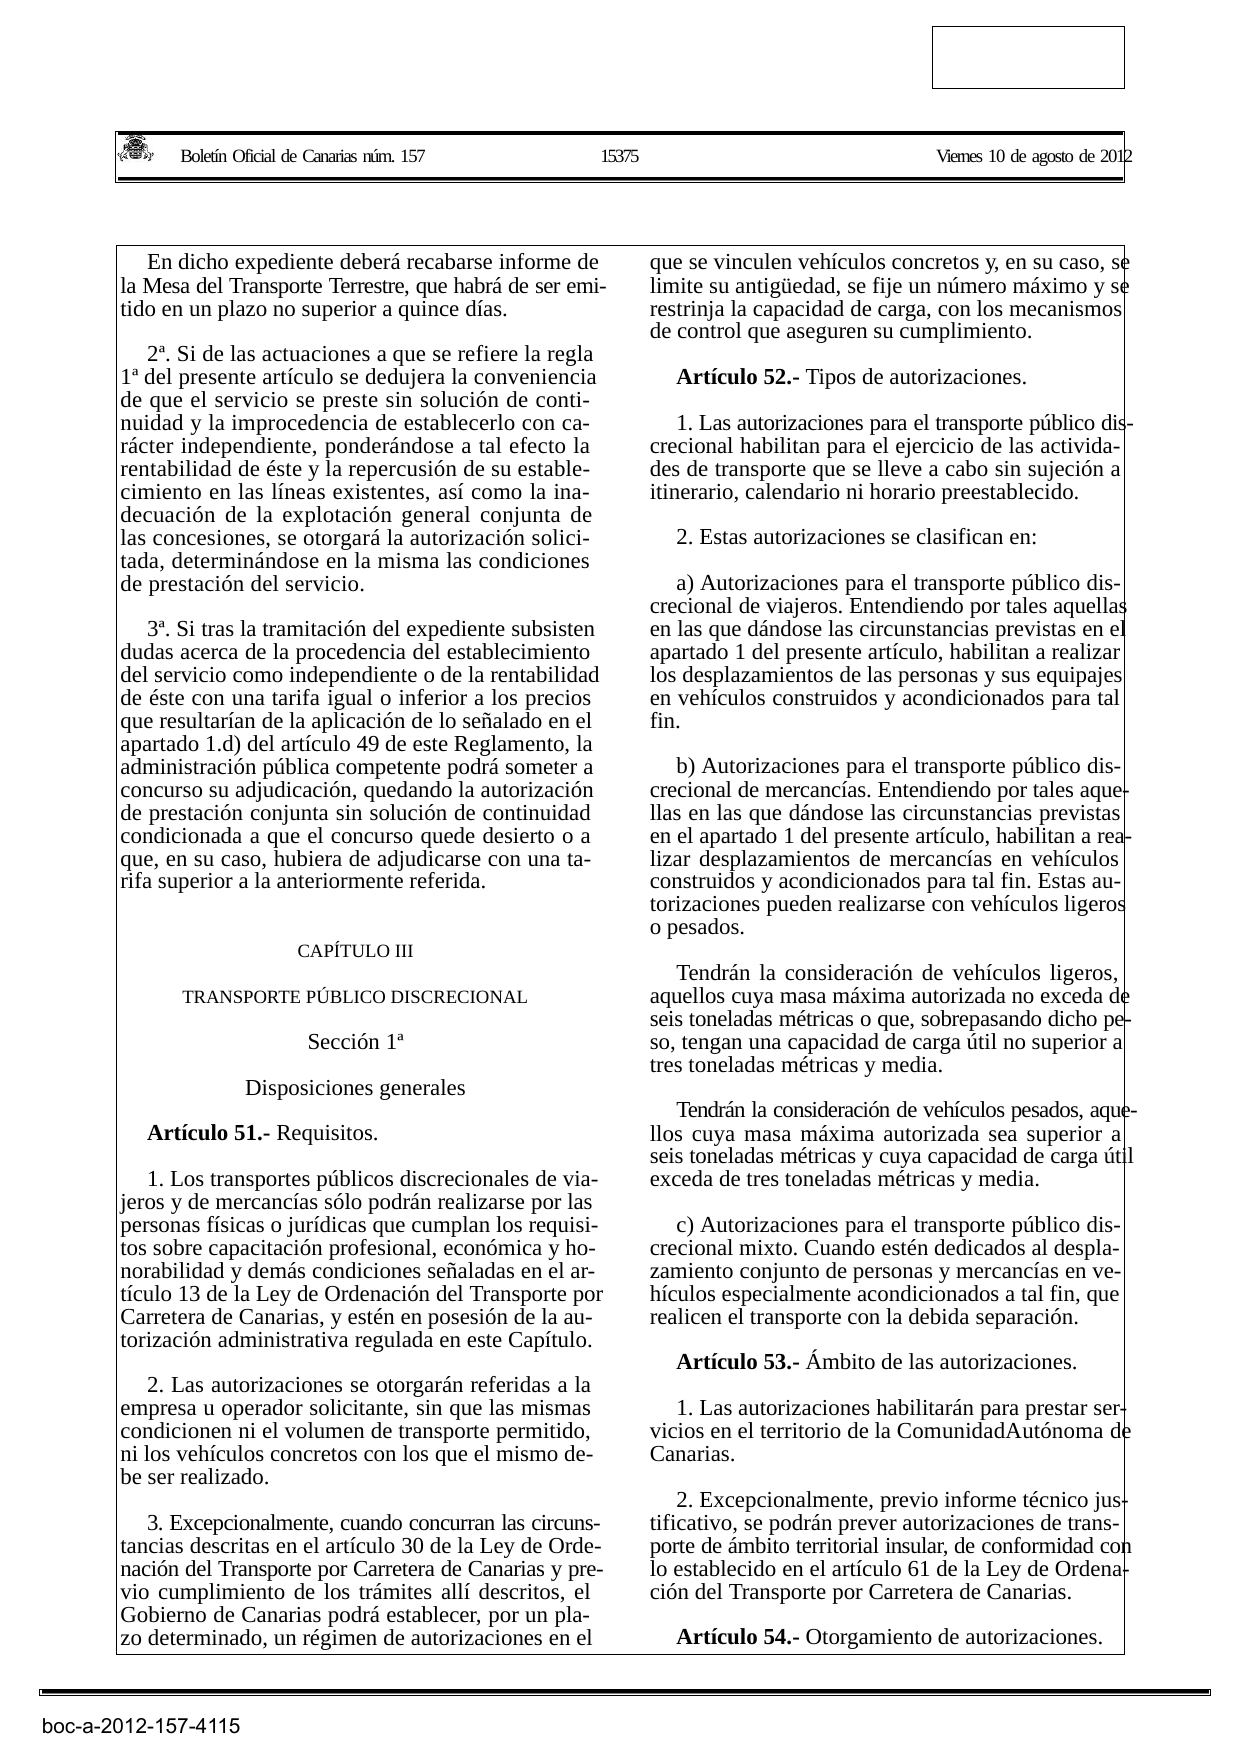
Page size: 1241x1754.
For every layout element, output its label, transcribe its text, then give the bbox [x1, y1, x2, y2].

text de prestación del servicio. [120, 573, 616, 596]
text ª. Si de las actuaciones a que se refiere la regla [158, 341, 616, 364]
text apartado 1 del presente artículo, habilitan a realizar [649, 641, 1145, 664]
picture [117, 246, 1124, 1654]
text en las que dándose las circunstancias previstas en el [649, 618, 1145, 641]
text tada, determinándose en la misma las condiciones [120, 550, 616, 573]
text 2. Excepcionalmente, previo informe técnico jus- [676, 1487, 1145, 1510]
text Artículo 53.- Ámbito de las autorizaciones. [676, 1349, 1103, 1375]
text rentabilidad de éste y la repercusión de su estable- [120, 458, 616, 481]
text 2 [147, 1372, 158, 1395]
picture [116, 132, 1124, 182]
text Artículo 51.- Requisitos. [147, 1120, 491, 1146]
text ción del Transporte por Carretera de Canarias. [649, 1581, 1146, 1604]
text Tendrán la consideración de vehículos ligeros, [676, 960, 1145, 985]
text 1. Las autorizaciones habilitarán para prestar ser- [676, 1395, 1145, 1421]
text condicionen ni el volumen de transporte permitido, [120, 1421, 616, 1443]
text hículos especialmente acondicionados a tal fin, que [649, 1283, 1145, 1306]
text administración pública competente podrá someter a [120, 756, 616, 779]
text que resultarían de la aplicación de lo señalado en el [120, 710, 616, 733]
text los desplazamientos de las personas y sus equipajes [649, 664, 1145, 687]
text decuación de la explotación general conjunta de [120, 504, 616, 527]
text torización administrativa regulada en este Capítulo. [120, 1329, 616, 1352]
text restrinja la capacidad de carga, con los mecanismos [649, 298, 1145, 321]
text vicios en el territorio de la ComunidadAutónoma de [649, 1421, 1145, 1443]
text Boletín Oficial de Canarias núm. 157 [180, 146, 428, 167]
text Tendrán la consideración de vehículos pesados, aque- [676, 1097, 1145, 1123]
text Artículo 54.- Otorgamiento de autorizaciones. [676, 1624, 1128, 1650]
text TRANSPORTE PÚBLICO DISCRECIONAL [182, 986, 554, 1007]
text realicen el transporte con la debida separación. [649, 1306, 1145, 1329]
text Gobierno de Canarias podrá establecer, por un pla- [120, 1604, 616, 1627]
text fin. [649, 710, 1145, 733]
text de control que aseguren su cumplimiento. [649, 321, 1145, 343]
picture [40, 1690, 1210, 1695]
text personas físicas o jurídicas que cumplan los requisi- [120, 1214, 616, 1237]
text exceda de tres toneladas métricas y media. [649, 1168, 1145, 1191]
text itinerario, calendario ni horario preestablecido. [649, 481, 1145, 504]
text Carretera de Canarias, y estén en posesión de la au- [120, 1306, 616, 1329]
text seis toneladas métricas o que, sobrepasando dicho pe- [649, 1008, 1145, 1031]
text c) Autorizaciones para el transporte público dis- [676, 1212, 1145, 1237]
text des de transporte que se lleve a cabo sin sujeción a [649, 458, 1145, 481]
text vio cumplimiento de los trámites allí descritos, el [120, 1581, 616, 1604]
text 2. Estas autorizaciones se clasifican en: [676, 524, 1062, 550]
text Disposiciones generales [245, 1075, 491, 1101]
text 1 [147, 1166, 158, 1189]
text la Mesa del Transporte Terrestre, que habrá de ser emi- [120, 275, 616, 298]
text 3. Excepcionalmente, cuando concurran las circuns- [147, 1510, 621, 1535]
text apartado 1.d) del artículo 49 de este Reglamento, la [120, 733, 616, 756]
text dudas acerca de la procedencia del establecimiento [120, 639, 616, 664]
picture [933, 27, 1124, 88]
text en el apartado 1 del presente artículo, habilitan a rea- [649, 825, 1145, 848]
text empresa u operador solicitante, sin que las mismas [120, 1395, 616, 1421]
text ni los vehículos concretos con los que el mismo de- [120, 1443, 616, 1466]
text porte de ámbito territorial insular, de conformidad con [649, 1535, 1146, 1558]
text aquellos cuya masa máxima autorizada no exceda de [649, 985, 1145, 1008]
text CAPÍTULO III [297, 941, 554, 961]
text Sección 1ª [307, 1029, 554, 1055]
text be ser realizado. [120, 1466, 616, 1489]
text limite su antigüedad, se fije un número máximo y se [649, 275, 1145, 298]
text Canarias. [649, 1443, 1145, 1466]
text jeros y de mercancías sólo podrán realizarse por las [120, 1189, 616, 1214]
text que, en su caso, hubiera de adjudicarse con una ta- [120, 848, 616, 871]
text tificativo, se podrán prever autorizaciones de trans- [649, 1510, 1146, 1535]
text Viernes 10 de agosto de 2012 [936, 146, 1137, 167]
text rácter independiente, ponderándose a tal efecto la [120, 435, 616, 458]
text crecional de viajeros. Entendiendo por tales aquellas [649, 596, 1145, 618]
text concurso su adjudicación, quedando la autorización [120, 779, 616, 802]
text llos cuya masa máxima autorizada sea superior a [649, 1123, 1145, 1146]
text de que el servicio se preste sin solución de conti- [120, 387, 616, 412]
text de prestación conjunta sin solución de continuidad [120, 802, 616, 825]
text 2 [147, 341, 158, 364]
text cimiento en las líneas existentes, así como la ina- [120, 481, 616, 504]
text tos sobre capacitación profesional, económica y ho- [120, 1237, 616, 1260]
text zamiento conjunto de personas y mercancías en ve- [649, 1260, 1145, 1283]
text tres toneladas métricas y media. [649, 1054, 1145, 1077]
text de éste con una tarifa igual o inferior a los precios [120, 687, 616, 710]
text b) Autorizaciones para el transporte público dis- [676, 753, 1145, 779]
text que se vinculen vehículos concretos y, en su caso, se [649, 249, 1145, 275]
text zo determinado, un régimen de autorizaciones en el [120, 1627, 616, 1650]
text nuidad y la improcedencia de establecerlo con ca- [120, 412, 616, 435]
text lo establecido en el artículo 61 de la Ley de Ordena- [649, 1558, 1146, 1581]
text rifa superior a la anteriormente referida. [120, 871, 616, 893]
text boc-a-2012-157-4115 [42, 1714, 267, 1738]
text nación del Transporte por Carretera de Canarias y pre- [120, 1558, 616, 1581]
text 1 [120, 364, 132, 387]
text llas en las que dándose las circunstancias previstas [649, 802, 1145, 825]
text en vehículos construidos y acondicionados para tal [649, 687, 1145, 710]
text 1. Las autorizaciones para el transporte público dis- [676, 410, 1145, 435]
text 3ª. Si tras la tramitación del expediente subsisten [147, 616, 616, 639]
text norabilidad y demás condiciones señaladas en el ar- [120, 1260, 616, 1283]
text construidos y acondicionados para tal fin. Estas au- [649, 871, 1145, 893]
text En dicho expediente deberá recabarse informe de [147, 249, 616, 275]
text tido en un plazo no superior a quince días. [120, 298, 616, 321]
text las concesiones, se otorgará la autorización solici- [120, 527, 616, 550]
text 15375 [600, 146, 662, 167]
text . Las autorizaciones se otorgarán referidas a la [158, 1372, 616, 1395]
text Artículo 52.- Tipos de autorizaciones. [676, 364, 1052, 389]
text condicionada a que el concurso quede desierto o a [120, 825, 616, 848]
text lizar desplazamientos de mercancías en vehículos [649, 848, 1145, 871]
text del servicio como independiente o de la rentabilidad [120, 664, 616, 687]
text ª del presente artículo se dedujera la conveniencia [132, 364, 616, 387]
text . Los transportes públicos discrecionales de via- [158, 1166, 616, 1189]
text tículo 13 de la Ley de Ordenación del Transporte por [120, 1283, 616, 1306]
text o pesados. [649, 916, 1145, 939]
text crecional de mercancías. Entendiendo por tales aque- [649, 779, 1145, 802]
text crecional habilitan para el ejercicio de las activida- [649, 435, 1145, 458]
text so, tengan una capacidad de carga útil no superior a [649, 1031, 1145, 1054]
text a) Autorizaciones para el transporte público dis- [676, 570, 1145, 596]
text crecional mixto. Cuando estén dedicados al despla- [649, 1237, 1145, 1260]
text seis toneladas métricas y cuya capacidad de carga útil [649, 1146, 1145, 1168]
text tancias descritas en el artículo 30 de la Ley de Orde- [120, 1533, 616, 1558]
text torizaciones pueden realizarse con vehículos ligeros [649, 893, 1145, 916]
